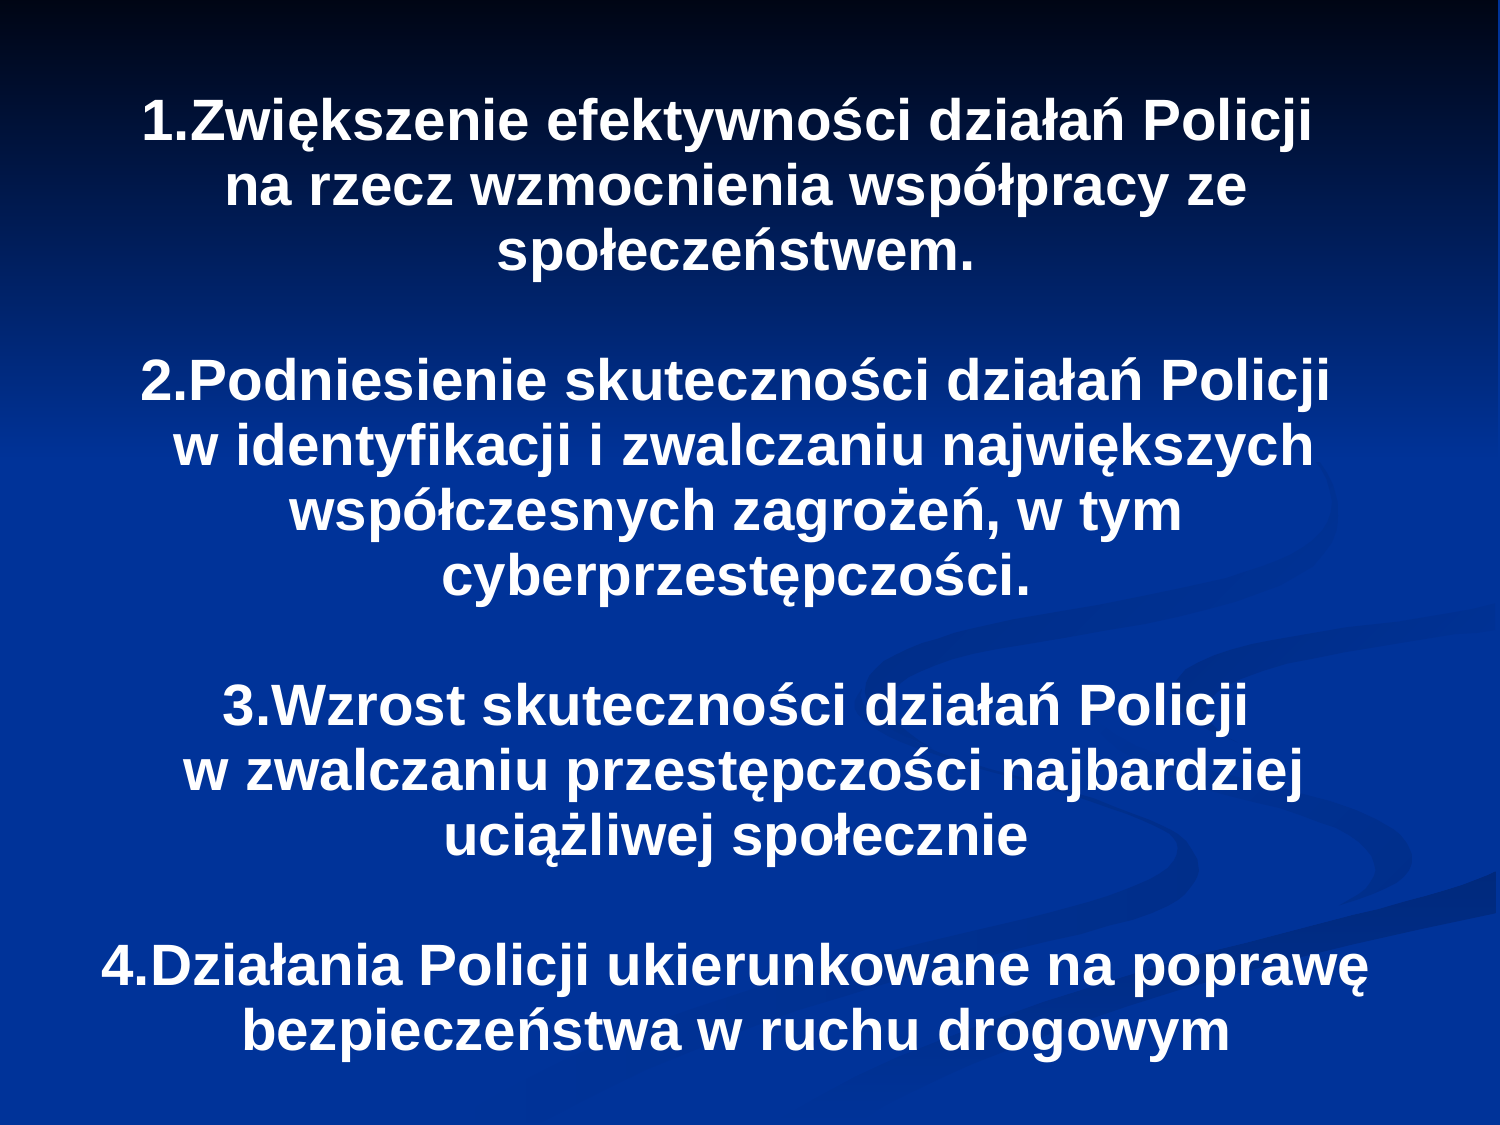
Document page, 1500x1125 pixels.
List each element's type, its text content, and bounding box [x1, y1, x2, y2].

text_box 1.Zwiększenie efektywności działań Policji na rzecz wzmocnienia współpracy ze społeczeństwem. 2.Podniesienie skuteczności działań Policji w identyfikacji i zwalczaniu największych współczesnych zagrożeń, w tym cyberprzestępczości. 3.Wzrost skuteczności działań Policji w zwalczaniu przestępczości najbardziej uciążliwej społecznie 4.Działania Policji ukierunkowane na poprawę bezpieczeństwa w ruchu drogowym [53, 80, 1420, 1125]
